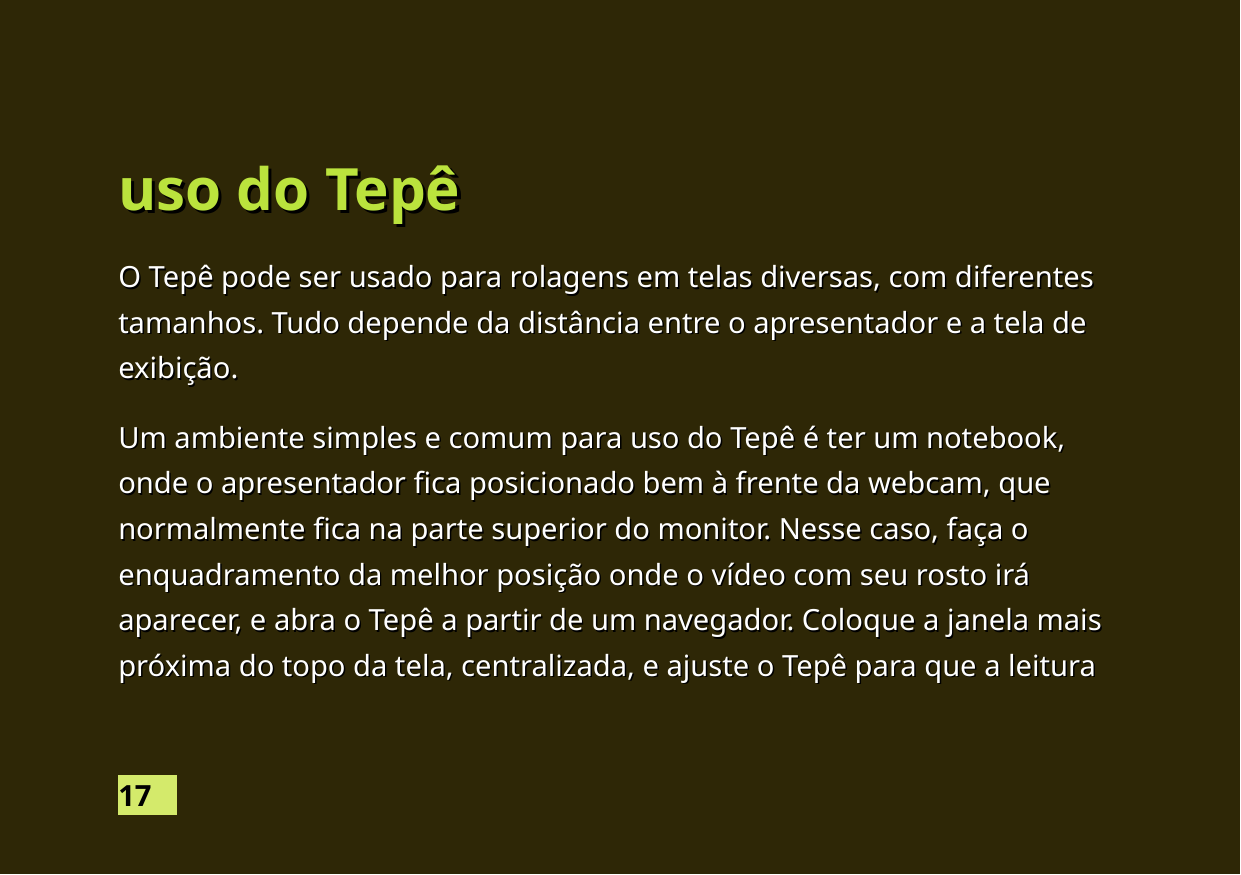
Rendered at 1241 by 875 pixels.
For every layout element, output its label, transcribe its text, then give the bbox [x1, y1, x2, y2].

text O Tepê pode ser usado para rolagens em telas diversas, com diferentes tamanhos. Tudo depende da distância entre o apresentador e a tela de exibição. [118, 257, 1122, 387]
text Um ambiente simples e comum para uso do Tepê é ter um notebook, onde o apresentador fica posicionado bem à frente da webcam, que normalmente fica na parte superior do monitor. Nesse caso, faça o enquadramento da melhor posição onde o vídeo com seu rosto irá aparecer, e abra o Tepê a partir de um navegador. Coloque a janela mais próxima do topo da tela, centralizada, e ajuste o Tepê para que a leitura [118, 417, 1122, 685]
subtitle uso do Tepê [118, 148, 1122, 227]
